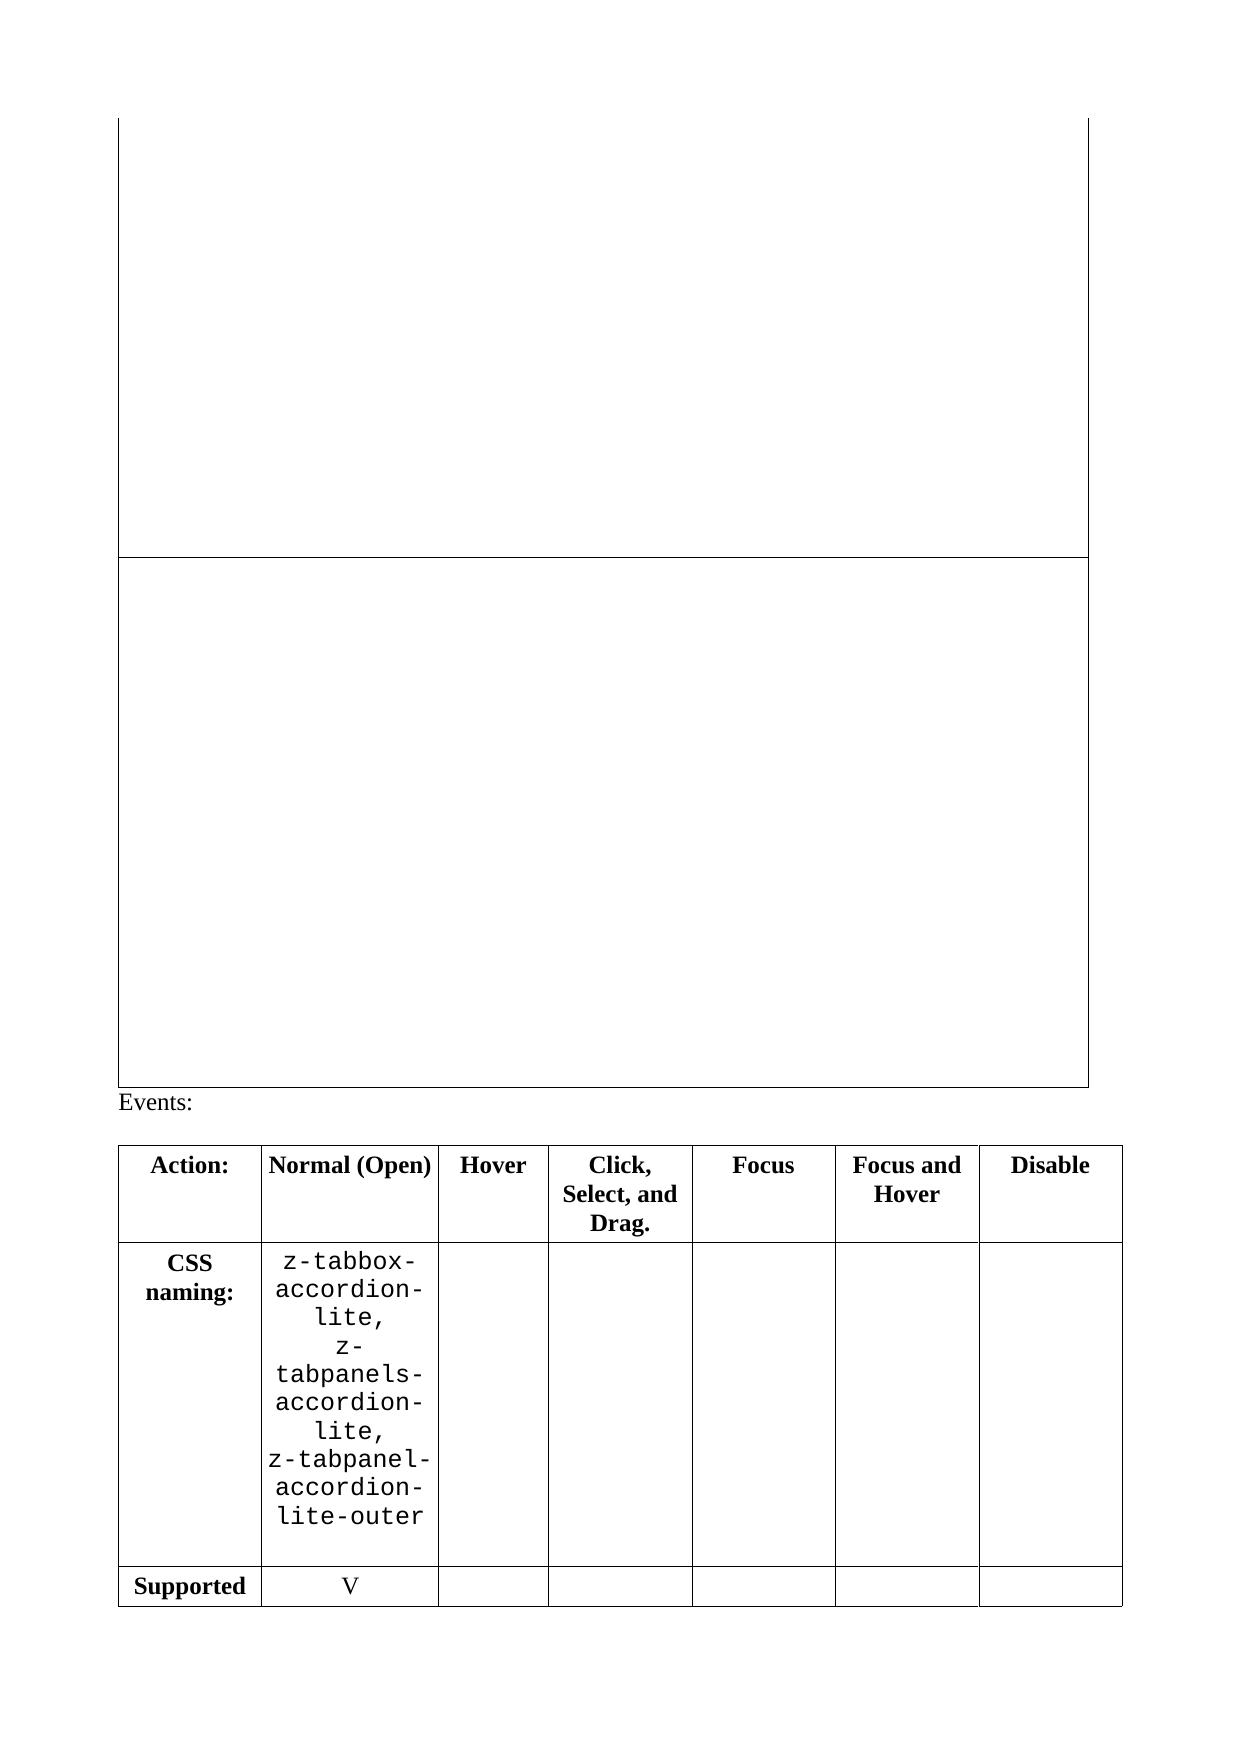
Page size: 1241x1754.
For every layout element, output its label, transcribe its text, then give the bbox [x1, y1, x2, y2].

table_cell CSS naming: [119, 1243, 261, 1566]
table_header Normal (Open) [262, 1146, 438, 1242]
table_cell [439, 1567, 548, 1606]
table_cell [119, 558, 1088, 1087]
table_header Action: [119, 1146, 261, 1242]
table_cell [693, 1567, 835, 1606]
table_cell z-tabbox-accordion-lite, z-tabpanels-accordion-lite, z-tabpanel-accordion-lite-outer [262, 1243, 438, 1566]
table_header Disable [980, 1146, 1122, 1242]
table_cell [549, 1567, 692, 1606]
table_cell [119, 118, 1088, 557]
table_header Focus [693, 1146, 835, 1242]
table_cell [980, 1567, 1122, 1606]
table_header Focus and Hover [836, 1146, 978, 1242]
table_cell [549, 1243, 692, 1566]
table_cell Supported [119, 1567, 261, 1606]
table_cell [439, 1243, 548, 1566]
table_cell [836, 1243, 978, 1566]
text Events: [118, 1087, 1122, 1144]
table_cell [836, 1567, 978, 1606]
table_header Click, Select, and Drag. [549, 1146, 692, 1242]
table_cell [980, 1243, 1122, 1566]
table_cell [693, 1243, 835, 1566]
table_header Hover [439, 1146, 548, 1242]
table_cell V [262, 1567, 438, 1606]
